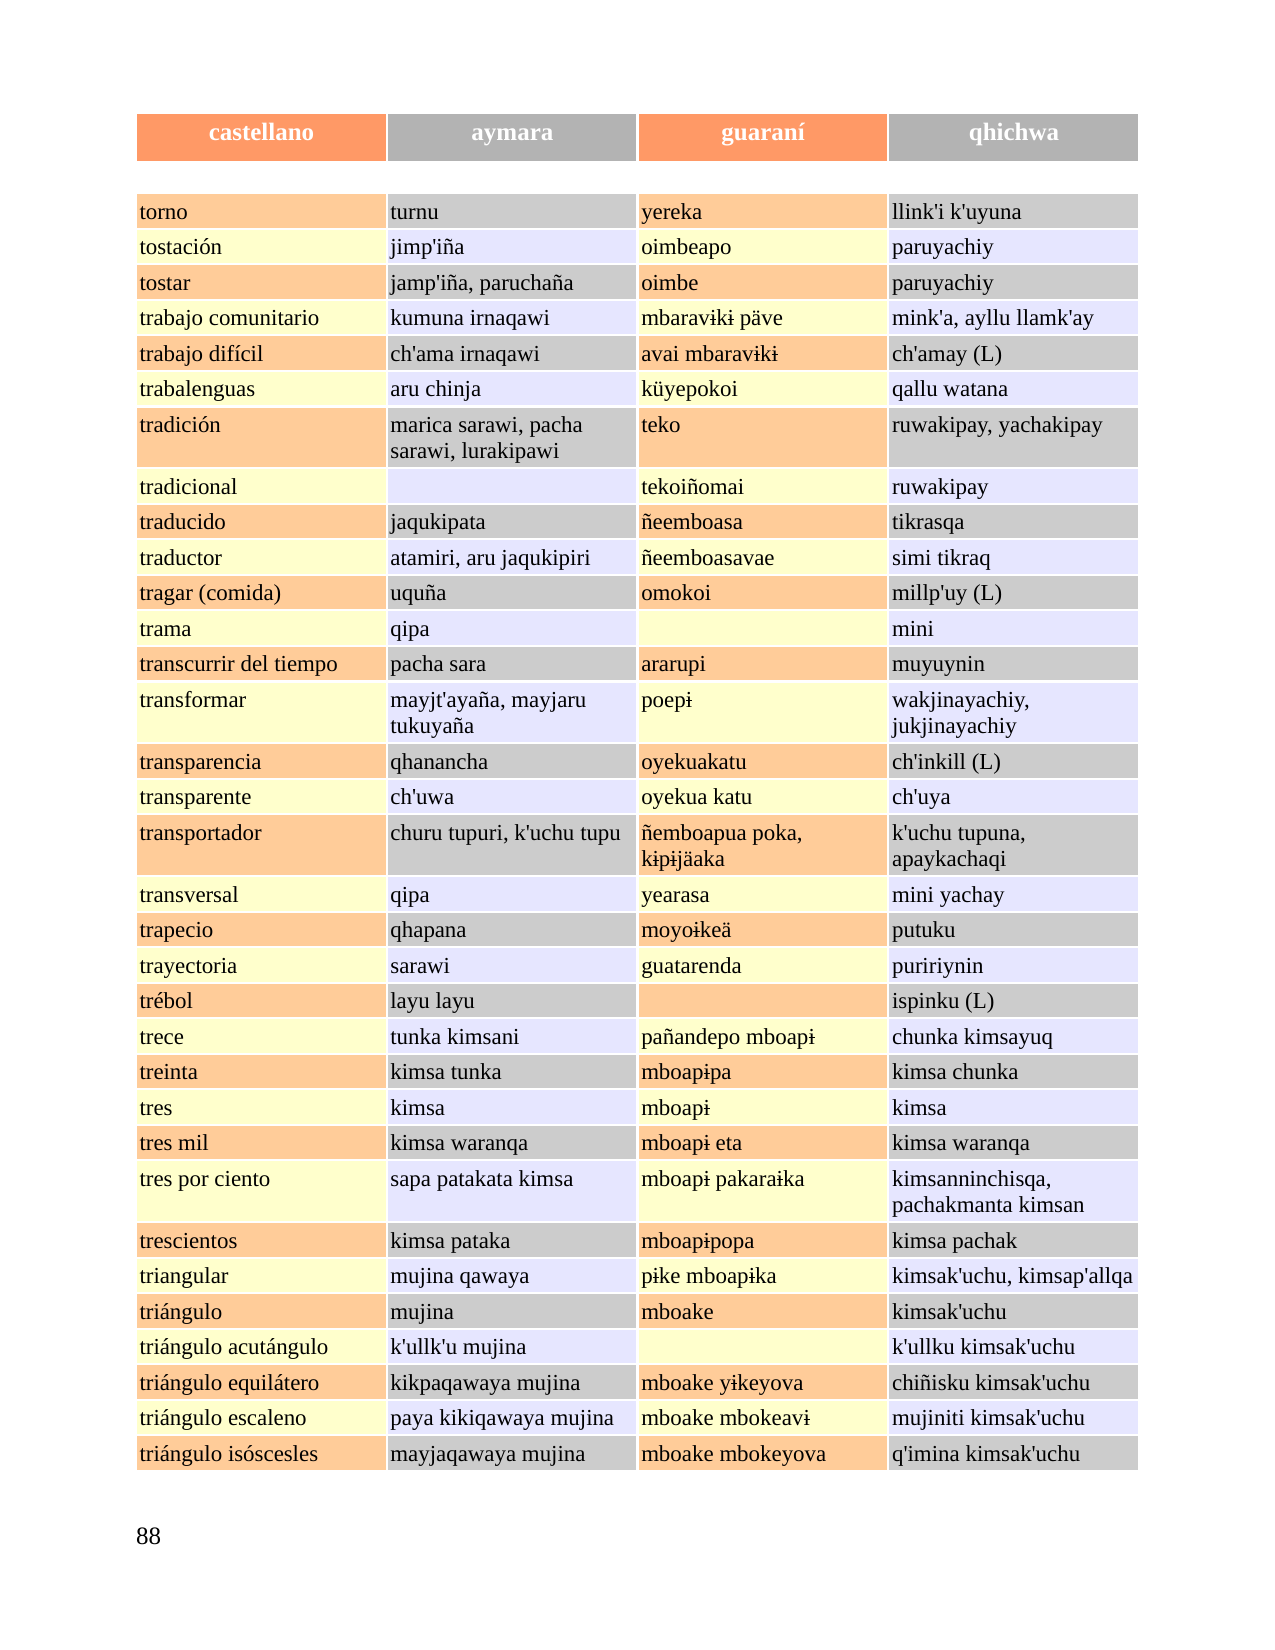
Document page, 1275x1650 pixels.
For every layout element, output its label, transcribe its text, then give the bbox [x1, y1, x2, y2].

table_cell triángulo equilátero [137, 1365, 386, 1399]
table_cell ispinku (L) [889, 984, 1138, 1017]
table_cell millp'uy (L) [889, 576, 1138, 609]
table_cell k'ullku kimsak'uchu [889, 1330, 1138, 1363]
table_cell kimsa waranqa [889, 1126, 1138, 1159]
table_cell guatarenda [639, 948, 887, 982]
table_cell mini [889, 611, 1138, 645]
table_cell kimsa [889, 1090, 1138, 1124]
table_cell trescientos [137, 1223, 386, 1257]
table_cell transparente [137, 780, 386, 813]
table_cell ñeemboasavae [639, 540, 887, 574]
table_cell mboapipa [639, 1055, 887, 1088]
table_cell mini yachay [889, 877, 1138, 911]
table_cell ñeemboasa [639, 505, 887, 538]
table_cell paruyachiy [889, 230, 1138, 263]
table_cell transcurrir del tiempo [137, 647, 386, 680]
table_cell yereka [639, 194, 887, 228]
table_cell muyuynin [889, 647, 1138, 680]
table_cell treinta [137, 1055, 386, 1088]
table_cell tostación [137, 230, 386, 263]
table_cell ch'uya [889, 780, 1138, 813]
table_cell [639, 1330, 887, 1363]
table_cell jaqukipata [388, 505, 636, 538]
table_cell sarawi [388, 948, 636, 982]
table_cell kikpaqawaya mujina [388, 1365, 636, 1399]
table_cell trabajo difícil [137, 336, 386, 370]
table_cell tres por ciento [137, 1161, 386, 1221]
table_cell mbaraviki päve [639, 301, 887, 334]
table_cell ch'uwa [388, 780, 636, 813]
table_cell triangular [137, 1259, 386, 1292]
table_cell mujiniti kimsak'uchu [889, 1401, 1138, 1434]
table_cell qhapana [388, 913, 636, 946]
table_cell yearasa [639, 877, 887, 911]
table_cell mink'a, ayllu llamk'ay [889, 301, 1138, 334]
table_cell kimsa [388, 1090, 636, 1124]
table_cell tragar (comida) [137, 576, 386, 609]
table_cell torno [137, 194, 386, 228]
table_cell mujina qawaya [388, 1259, 636, 1292]
table_cell triángulo [137, 1294, 386, 1328]
table_cell jamp'iña, paruchaña [388, 265, 636, 299]
table_cell transportador [137, 815, 386, 875]
table_cell paruyachiy [889, 265, 1138, 299]
table_cell tostar [137, 265, 386, 299]
table_cell kimsak'uchu, kimsap'allqa [889, 1259, 1138, 1292]
table_cell mboapi [639, 1090, 887, 1124]
table_cell chunka kimsayuq [889, 1019, 1138, 1053]
table_cell kimsa tunka [388, 1055, 636, 1088]
table_cell oyekua katu [639, 780, 887, 813]
table_cell trapecio [137, 913, 386, 946]
table_cell layu layu [388, 984, 636, 1017]
table_cell k'ullk'u mujina [388, 1330, 636, 1363]
table_cell turnu [388, 194, 636, 228]
table_cell qhanancha [388, 744, 636, 778]
table_cell moyoikeä [639, 913, 887, 946]
table_cell uquña [388, 576, 636, 609]
table_cell poepi [639, 683, 887, 742]
table_cell putuku [889, 913, 1138, 946]
table_cell llink'i k'uyuna [889, 194, 1138, 228]
table_cell mboake mbokeyova [639, 1436, 887, 1470]
table_cell ch'ama irnaqawi [388, 336, 636, 370]
table_cell oyekuakatu [639, 744, 887, 778]
table_cell tradicional [137, 469, 386, 503]
table_cell trece [137, 1019, 386, 1053]
table_cell pike mboapika [639, 1259, 887, 1292]
table_cell mayjaqawaya mujina [388, 1436, 636, 1470]
table_cell küyepokoi [639, 372, 887, 405]
table_cell k'uchu tupuna, apaykachaqi [889, 815, 1138, 875]
table_cell trayectoria [137, 948, 386, 982]
table_cell triángulo acutángulo [137, 1330, 386, 1363]
table_cell kimsa chunka [889, 1055, 1138, 1088]
table_cell [639, 611, 887, 645]
table_cell qallu watana [889, 372, 1138, 405]
table_cell pacha sara [388, 647, 636, 680]
table_cell mujina [388, 1294, 636, 1328]
table_cell traductor [137, 540, 386, 574]
table_cell oimbeapo [639, 230, 887, 263]
table_cell mboake yikeyova [639, 1365, 887, 1399]
table_cell tekoiñomai [639, 469, 887, 503]
table_cell paya kikiqawaya mujina [388, 1401, 636, 1434]
table_cell kimsa pataka [388, 1223, 636, 1257]
table_cell triángulo isóscesles [137, 1436, 386, 1470]
table_cell tradición [137, 408, 386, 467]
table_cell mboapi eta [639, 1126, 887, 1159]
table_cell sapa patakata kimsa [388, 1161, 636, 1221]
table_cell atamiri, aru jaqukipiri [388, 540, 636, 574]
table_cell pañandepo mboapi [639, 1019, 887, 1053]
table_cell kimsa waranqa [388, 1126, 636, 1159]
table_cell trébol [137, 984, 386, 1017]
table_cell mboapipopa [639, 1223, 887, 1257]
table_cell kimsanninchisqa, pachakmanta kimsan [889, 1161, 1138, 1221]
table_cell ruwakipay, yachakipay [889, 408, 1138, 467]
table_cell chiñisku kimsak'uchu [889, 1365, 1138, 1399]
table_cell trama [137, 611, 386, 645]
table_cell omokoi [639, 576, 887, 609]
table_cell ch'amay (L) [889, 336, 1138, 370]
table_cell tunka kimsani [388, 1019, 636, 1053]
table_cell tres [137, 1090, 386, 1124]
table_cell ñemboapua poka, kipijäaka [639, 815, 887, 875]
table_cell trabajo comunitario [137, 301, 386, 334]
table_cell teko [639, 408, 887, 467]
table_cell simi tikraq [889, 540, 1138, 574]
table_cell jimp'iña [388, 230, 636, 263]
table_cell q'imina kimsak'uchu [889, 1436, 1138, 1470]
table_cell transformar [137, 683, 386, 742]
table_cell mayjt'ayaña, mayjaru tukuyaña [388, 683, 636, 742]
table_cell tikrasqa [889, 505, 1138, 538]
table_cell qipa [388, 877, 636, 911]
table_cell puririynin [889, 948, 1138, 982]
table_cell [639, 984, 887, 1017]
table_cell [388, 469, 636, 503]
table_cell aru chinja [388, 372, 636, 405]
table_cell marica sarawi, pacha sarawi, lurakipawi [388, 408, 636, 467]
table_cell churu tupuri, k'uchu tupu [388, 815, 636, 875]
table_cell kimsa pachak [889, 1223, 1138, 1257]
table_cell qipa [388, 611, 636, 645]
table_cell mboapi pakaraika [639, 1161, 887, 1221]
table_cell transparencia [137, 744, 386, 778]
table_cell kimsak'uchu [889, 1294, 1138, 1328]
table_cell trabalenguas [137, 372, 386, 405]
table_cell traducido [137, 505, 386, 538]
table_cell avai mbaraviki [639, 336, 887, 370]
table_cell mboake [639, 1294, 887, 1328]
table_cell triángulo escaleno [137, 1401, 386, 1434]
table_cell kumuna irnaqawi [388, 301, 636, 334]
table_cell wakjinayachiy, jukjinayachiy [889, 683, 1138, 742]
table_cell mboake mbokeavi [639, 1401, 887, 1434]
table_cell transversal [137, 877, 386, 911]
table_cell oimbe [639, 265, 887, 299]
table_cell ararupi [639, 647, 887, 680]
table_cell ruwakipay [889, 469, 1138, 503]
table_cell tres mil [137, 1126, 386, 1159]
table_cell ch'inkill (L) [889, 744, 1138, 778]
